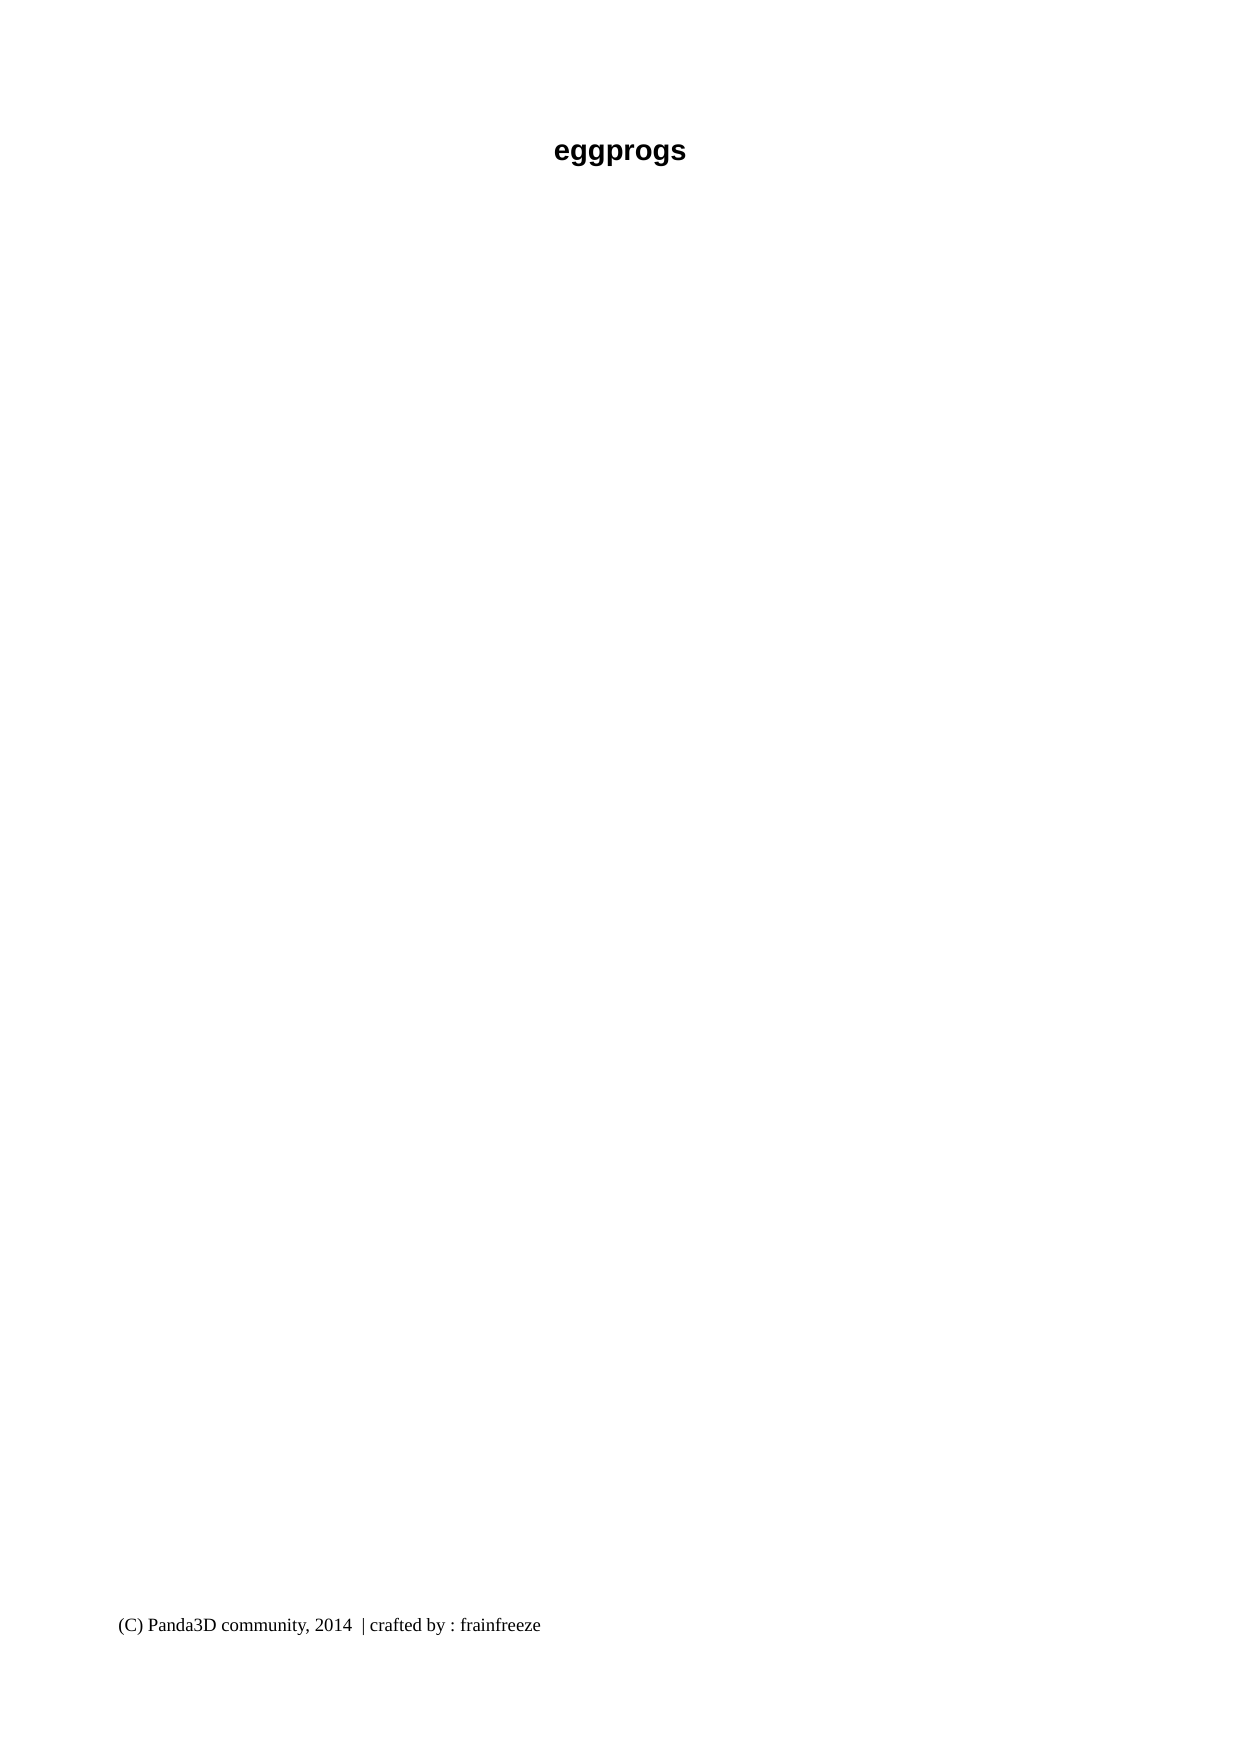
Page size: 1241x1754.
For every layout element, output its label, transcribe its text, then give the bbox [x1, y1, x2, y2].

subtitle eggprogs [118, 133, 1122, 166]
